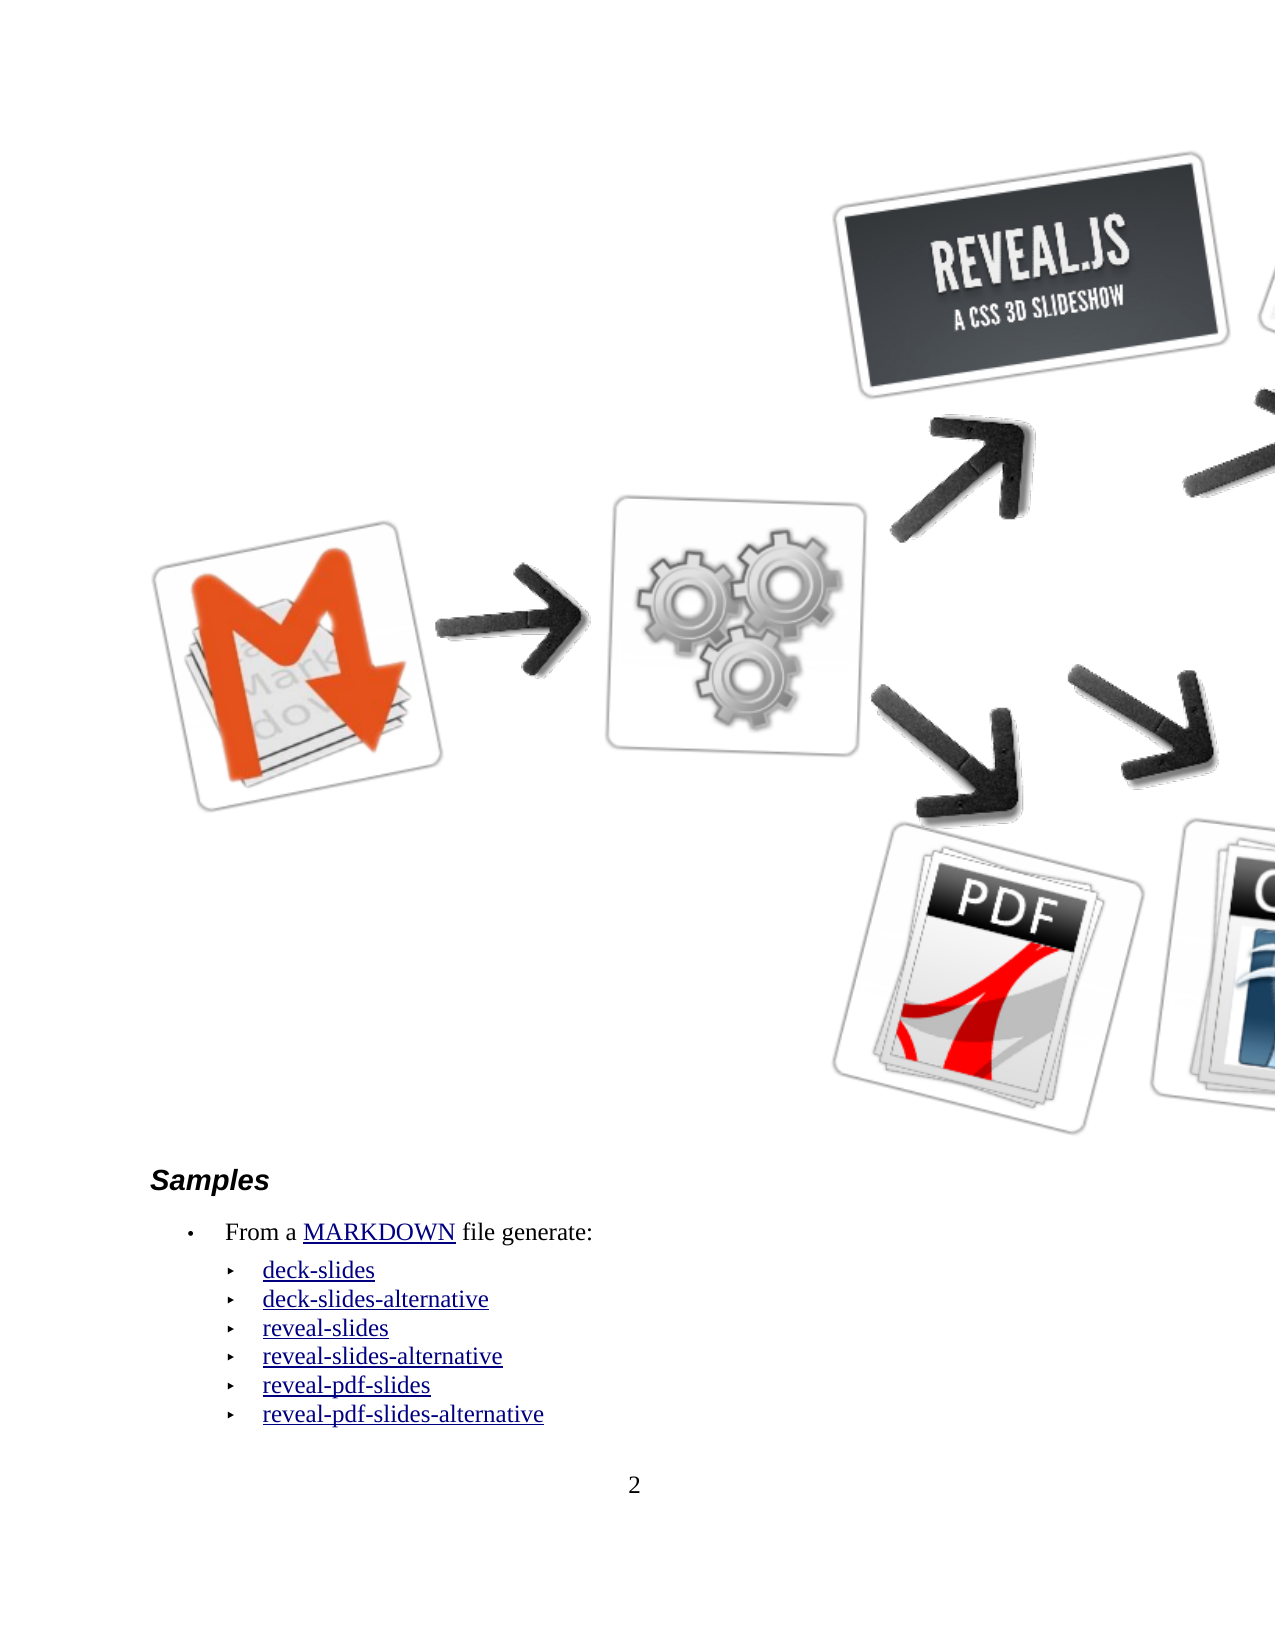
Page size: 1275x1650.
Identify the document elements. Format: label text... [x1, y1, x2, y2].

list deck-slides [225, 1255, 1125, 1284]
list reveal-slides-alternative [225, 1341, 1125, 1370]
list reveal-slides [225, 1313, 1125, 1341]
list reveal-pdf-slides [225, 1370, 1125, 1399]
list reveal-pdf-slides-alternative [225, 1399, 1125, 1428]
list deck-slides-alternative [225, 1284, 1125, 1313]
subtitle Samples [150, 1162, 1125, 1196]
picture [150, 150, 1275, 1138]
list From a MARKDOWN file generate: [187, 1217, 1125, 1246]
